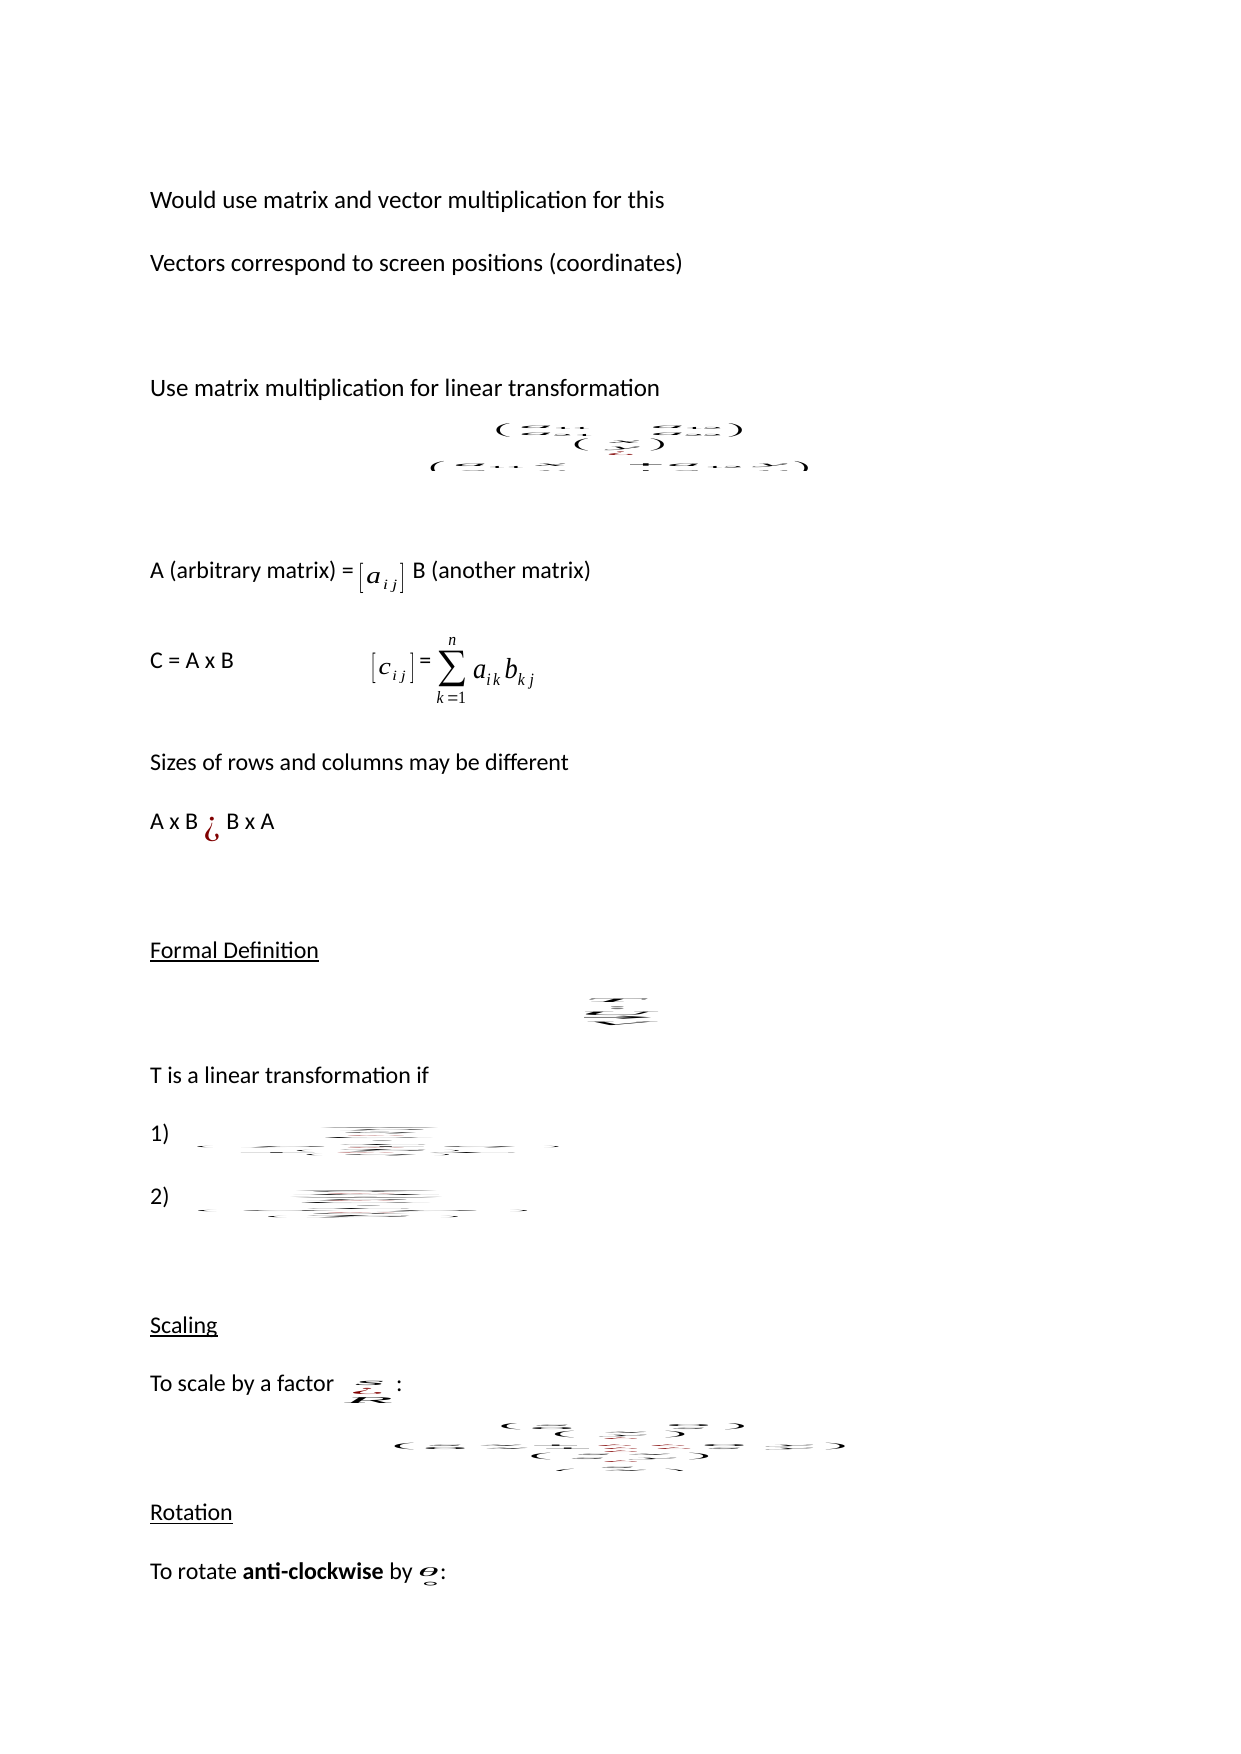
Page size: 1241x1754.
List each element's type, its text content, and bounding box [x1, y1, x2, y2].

text Would use matrix and vector multiplication for this [150, 158, 1091, 221]
text A x B B x A [150, 783, 1091, 846]
text To scale by a factor : [150, 1346, 1091, 1408]
text Use matrix multiplication for linear transformation [150, 346, 1091, 408]
text 1) [150, 1096, 1091, 1158]
text A (arbitrary matrix) = B (another matrix) [150, 533, 1091, 596]
text Sizes of rows and columns may be different [150, 721, 1091, 783]
text Rotation [150, 1471, 1091, 1533]
text To rotate anti-clockwise by : [150, 1533, 1091, 1596]
text C = A x B = [150, 596, 1091, 721]
text Vectors correspond to screen positions (coordinates) [150, 221, 1091, 283]
text 2) [150, 1158, 1091, 1221]
text Formal Definition [150, 908, 1091, 971]
text T is a linear transformation if [150, 1033, 1091, 1096]
text Scaling [150, 1283, 1091, 1346]
